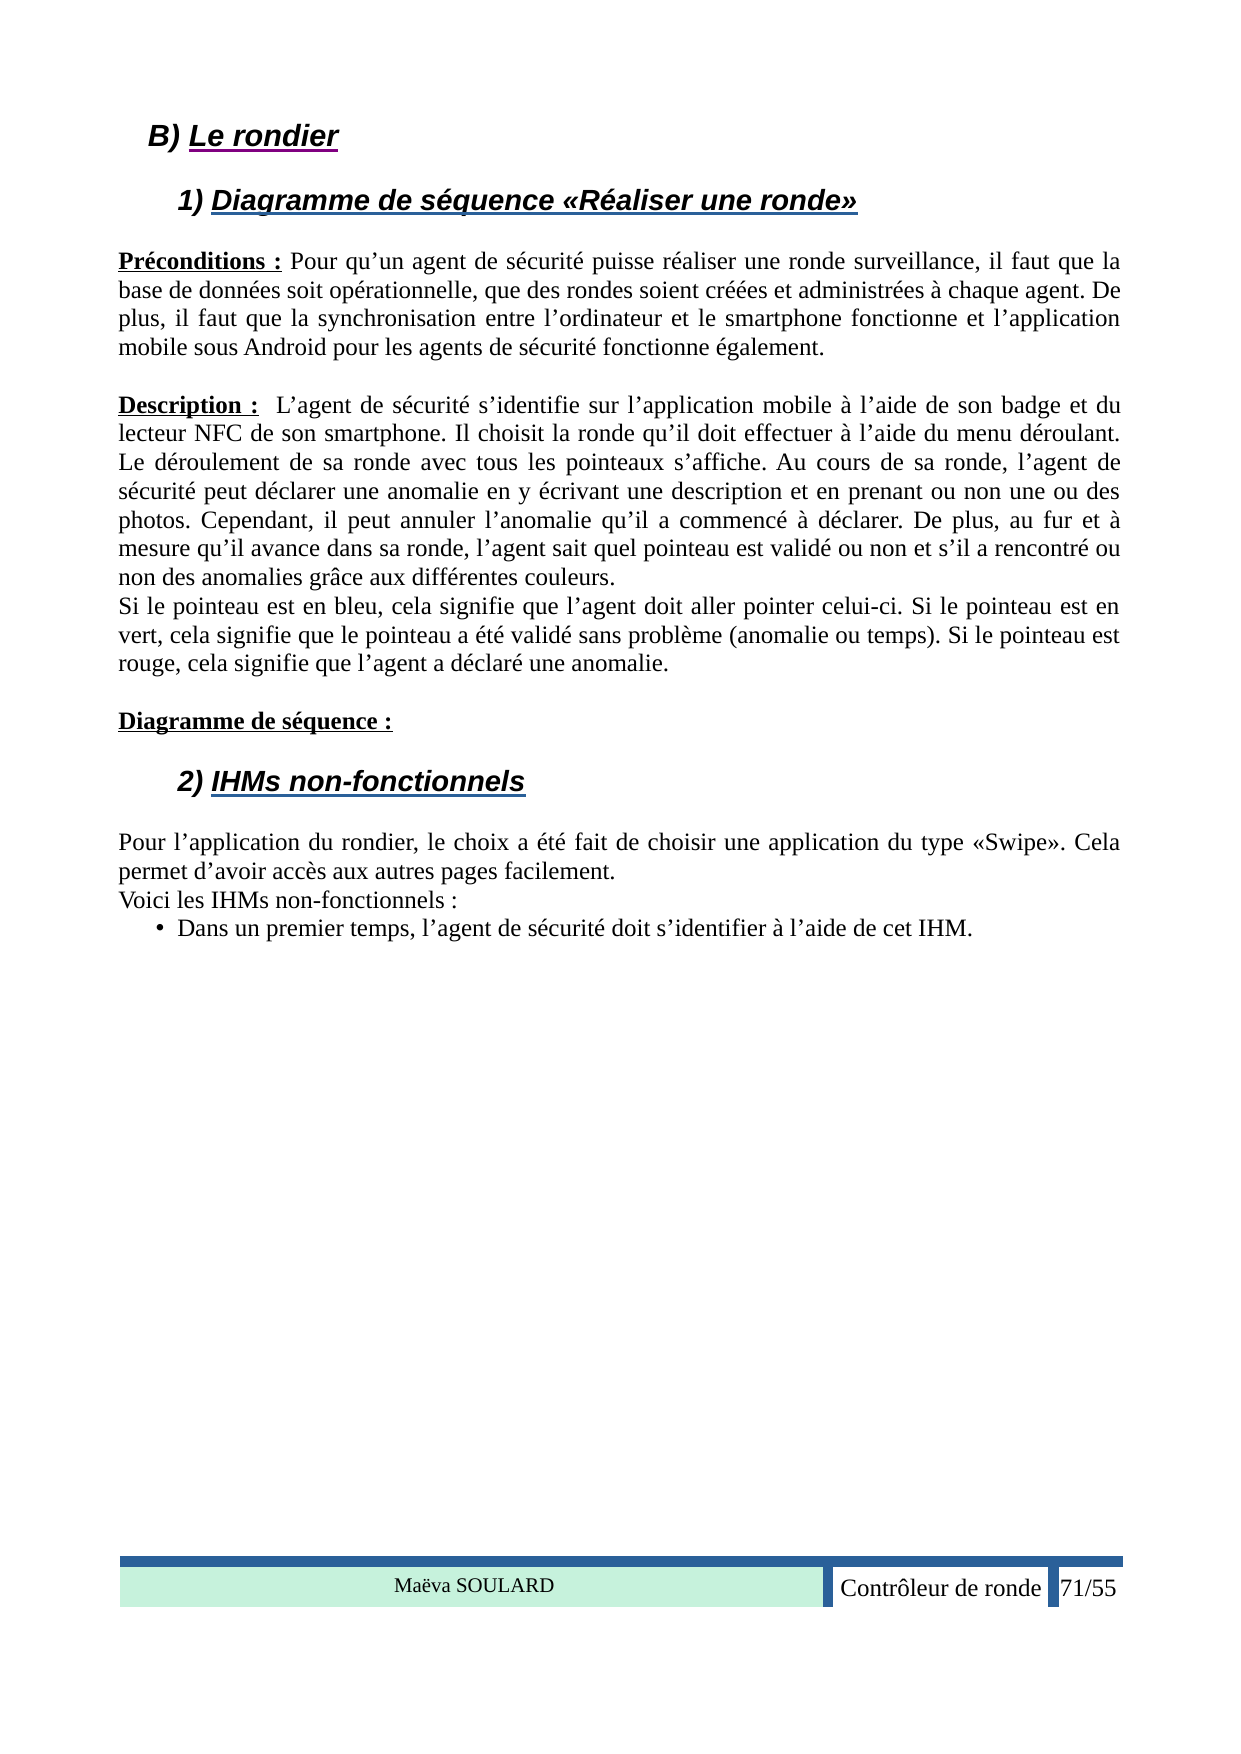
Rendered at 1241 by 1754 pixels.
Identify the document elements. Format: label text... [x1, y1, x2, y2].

text Préconditions : Pour qu’un agent de sécurité puisse réaliser une ronde surveillance, il faut que la base de données soit opérationnelle, que des rondes soient créées et administrées à chaque agent. De plus, il faut que la synchronisation entre l’ordinateur et le smartphone fonctionne et l’application mobile sous Android pour les agents de sécurité fonctionne également. [118, 246, 1122, 361]
text Diagramme de séquence : [118, 706, 1122, 735]
subtitle Diagramme de séquence «Réaliser une ronde» [118, 183, 1122, 216]
subtitle IHMs non-fonctionnels [118, 764, 1122, 798]
text Pour l’application du rondier, le choix a été fait de choisir une application du type «Swipe». Cela permet d’avoir accès aux autres pages facilement. [118, 827, 1122, 885]
list Dans un premier temps, l’agent de sécurité doit s’identifier à l’aide de cet IHM. [118, 913, 1122, 942]
text Description : L’agent de sécurité s’identifie sur l’application mobile à l’aide de son badge et du lecteur NFC de son smartphone. Il choisit la ronde qu’il doit effectuer à l’aide du menu déroulant. Le déroulement de sa ronde avec tous les pointeaux s’affiche. Au cours de sa ronde, l’agent de sécurité peut déclarer une anomalie en y écrivant une description et en prenant ou non une ou des photos. Cependant, il peut annuler l’anomalie qu’il a commencé à déclarer. De plus, au fur et à mesure qu’il avance dans sa ronde, l’agent sait quel pointeau est validé ou non et s’il a rencontré ou non des anomalies grâce aux différentes couleurs. [118, 390, 1122, 591]
text Voici les IHMs non-fonctionnels : [118, 885, 1122, 913]
text Si le pointeau est en bleu, cela signifie que l’agent doit aller pointer celui-ci. Si le pointeau est en vert, cela signifie que le pointeau a été validé sans problème (anomalie ou temps). Si le pointeau est rouge, cela signifie que l’agent a déclaré une anomalie. [118, 591, 1122, 677]
subtitle Le rondier [118, 118, 1122, 153]
